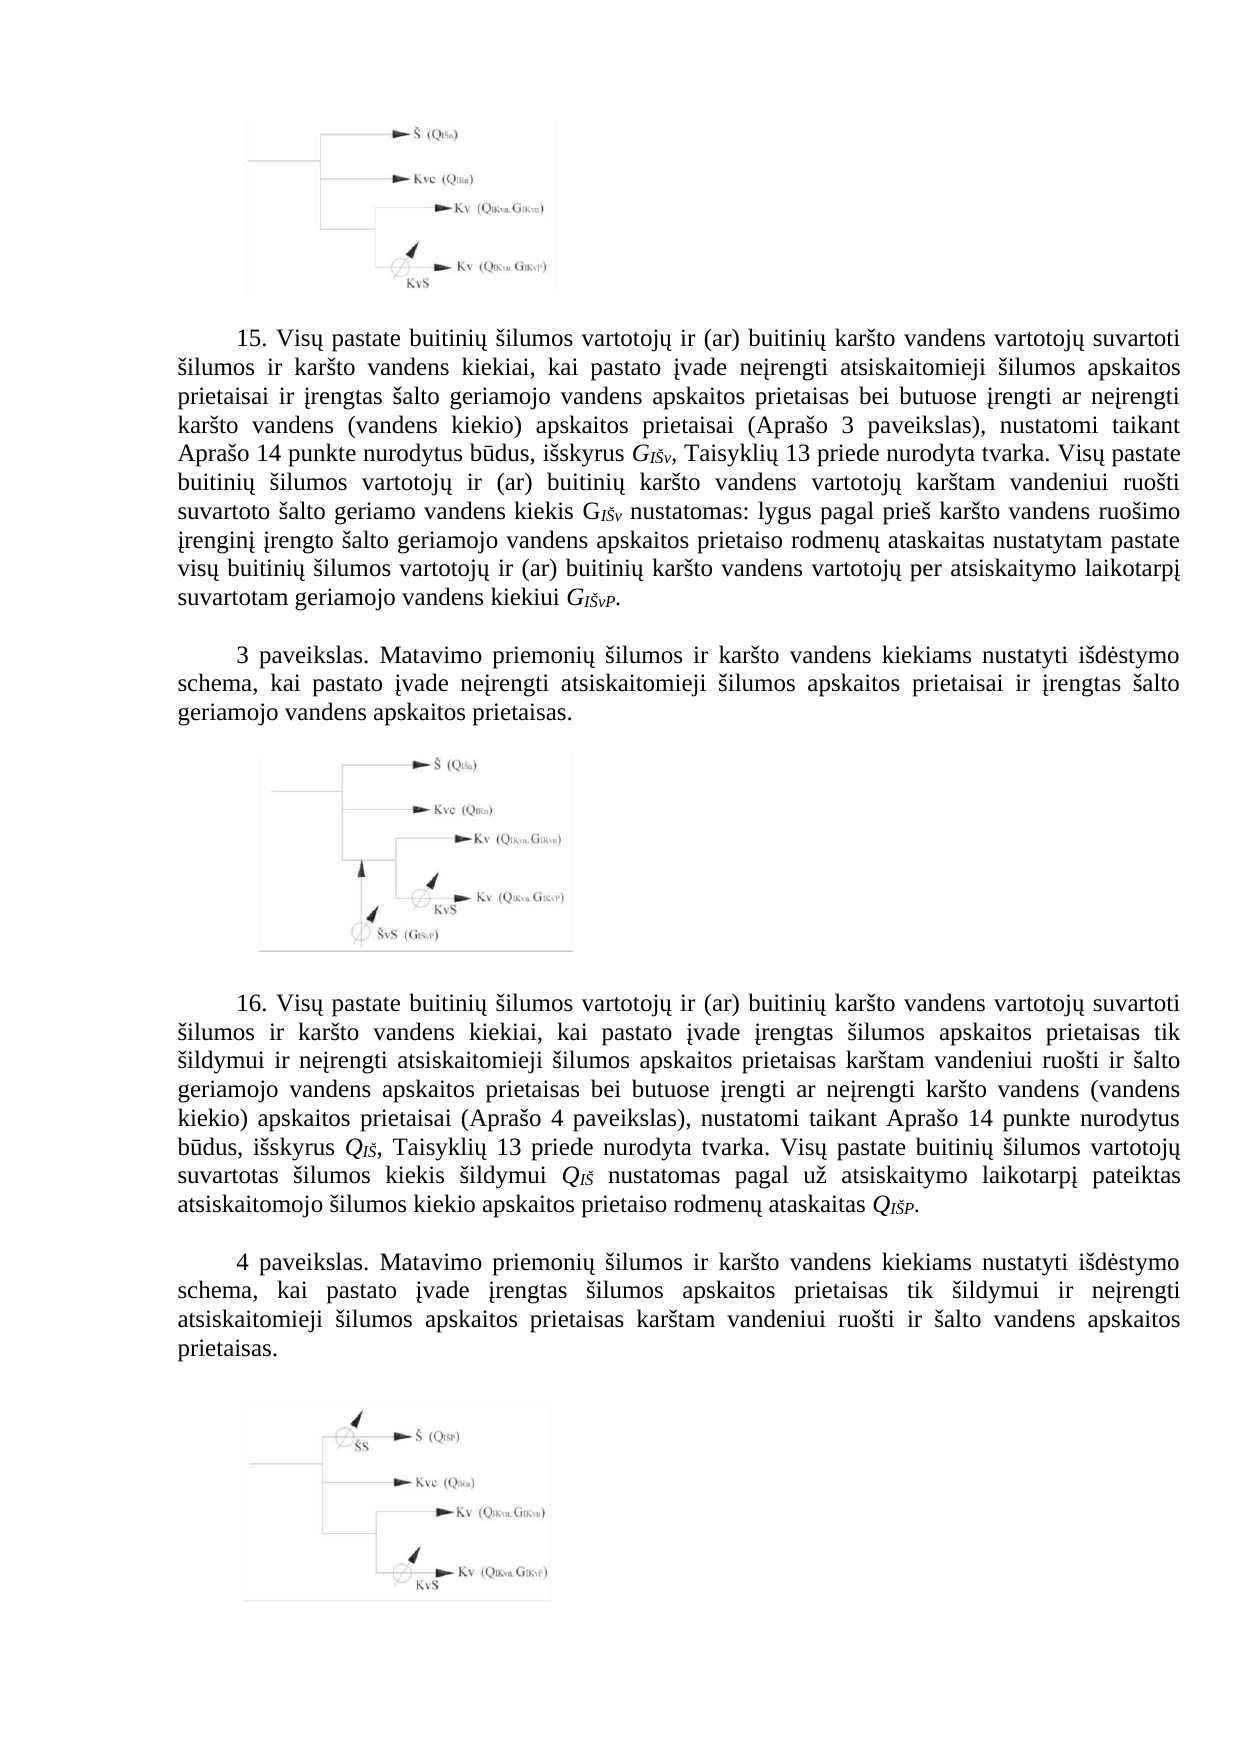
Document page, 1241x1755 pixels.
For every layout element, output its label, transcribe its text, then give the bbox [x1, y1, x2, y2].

text 4 paveikslas. Matavimo priemonių šilumos ir karšto vandens kiekiams nustatyti išdėstymo schema, kai pastato įvade įrengtas šilumos apskaitos prietaisas tik šildymui ir neįrengti atsiskaitomieji šilumos apskaitos prietaisas karštam vandeniui ruošti ir šalto vandens apskaitos prietaisas. [177, 1247, 1181, 1362]
text 15. Visų pastate buitinių šilumos vartotojų ir (ar) buitinių karšto vandens vartotojų suvartoti šilumos ir karšto vandens kiekiai, kai pastato įvade neįrengti atsiskaitomieji šilumos apskaitos prietaisai ir įrengtas šalto geriamojo vandens apskaitos prietaisas bei butuose įrengti ar neįrengti karšto vandens (vandens kiekio) apskaitos prietaisai (Aprašo 3 paveikslas), nustatomi taikant Aprašo 14 punkte nurodytus būdus, išskyrus GIŠv, Taisyklių 13 priede nurodyta tvarka. Visų pastate buitinių šilumos vartotojų ir (ar) buitinių karšto vandens vartotojų karštam vandeniui ruošti suvartoto šalto geriamo vandens kiekis GIŠv nustatomas: lygus pagal prieš karšto vandens ruošimo įrenginį įrengto šalto geriamojo vandens apskaitos prietaiso rodmenų ataskaitas nustatytam pastate visų buitinių šilumos vartotojų ir (ar) buitinių karšto vandens vartotojų per atsiskaitymo laikotarpį suvartotam geriamojo vandens kiekiui GIŠvP. [177, 323, 1181, 611]
text 16. Visų pastate buitinių šilumos vartotojų ir (ar) buitinių karšto vandens vartotojų suvartoti šilumos ir karšto vandens kiekiai, kai pastato įvade įrengtas šilumos apskaitos prietaisas tik šildymui ir neįrengti atsiskaitomieji šilumos apskaitos prietaisas karštam vandeniui ruošti ir šalto geriamojo vandens apskaitos prietaisas bei butuose įrengti ar neįrengti karšto vandens (vandens kiekio) apskaitos prietaisai (Aprašo 4 paveikslas), nustatomi taikant Aprašo 14 punkte nurodytus būdus, išskyrus QIŠ, Taisyklių 13 priede nurodyta tvarka. Visų pastate buitinių šilumos vartotojų suvartotas šilumos kiekis šildymui QIŠ nustatomas pagal už atsiskaitymo laikotarpį pateiktas atsiskaitomojo šilumos kiekio apskaitos prietaiso rodmenų ataskaitas QIŠP. [177, 988, 1181, 1218]
text 3 paveikslas. Matavimo priemonių šilumos ir karšto vandens kiekiams nustatyti išdėstymo schema, kai pastato įvade neįrengti atsiskaitomieji šilumos apskaitos prietaisai ir įrengtas šalto geriamojo vandens apskaitos prietaisas. [177, 640, 1181, 726]
